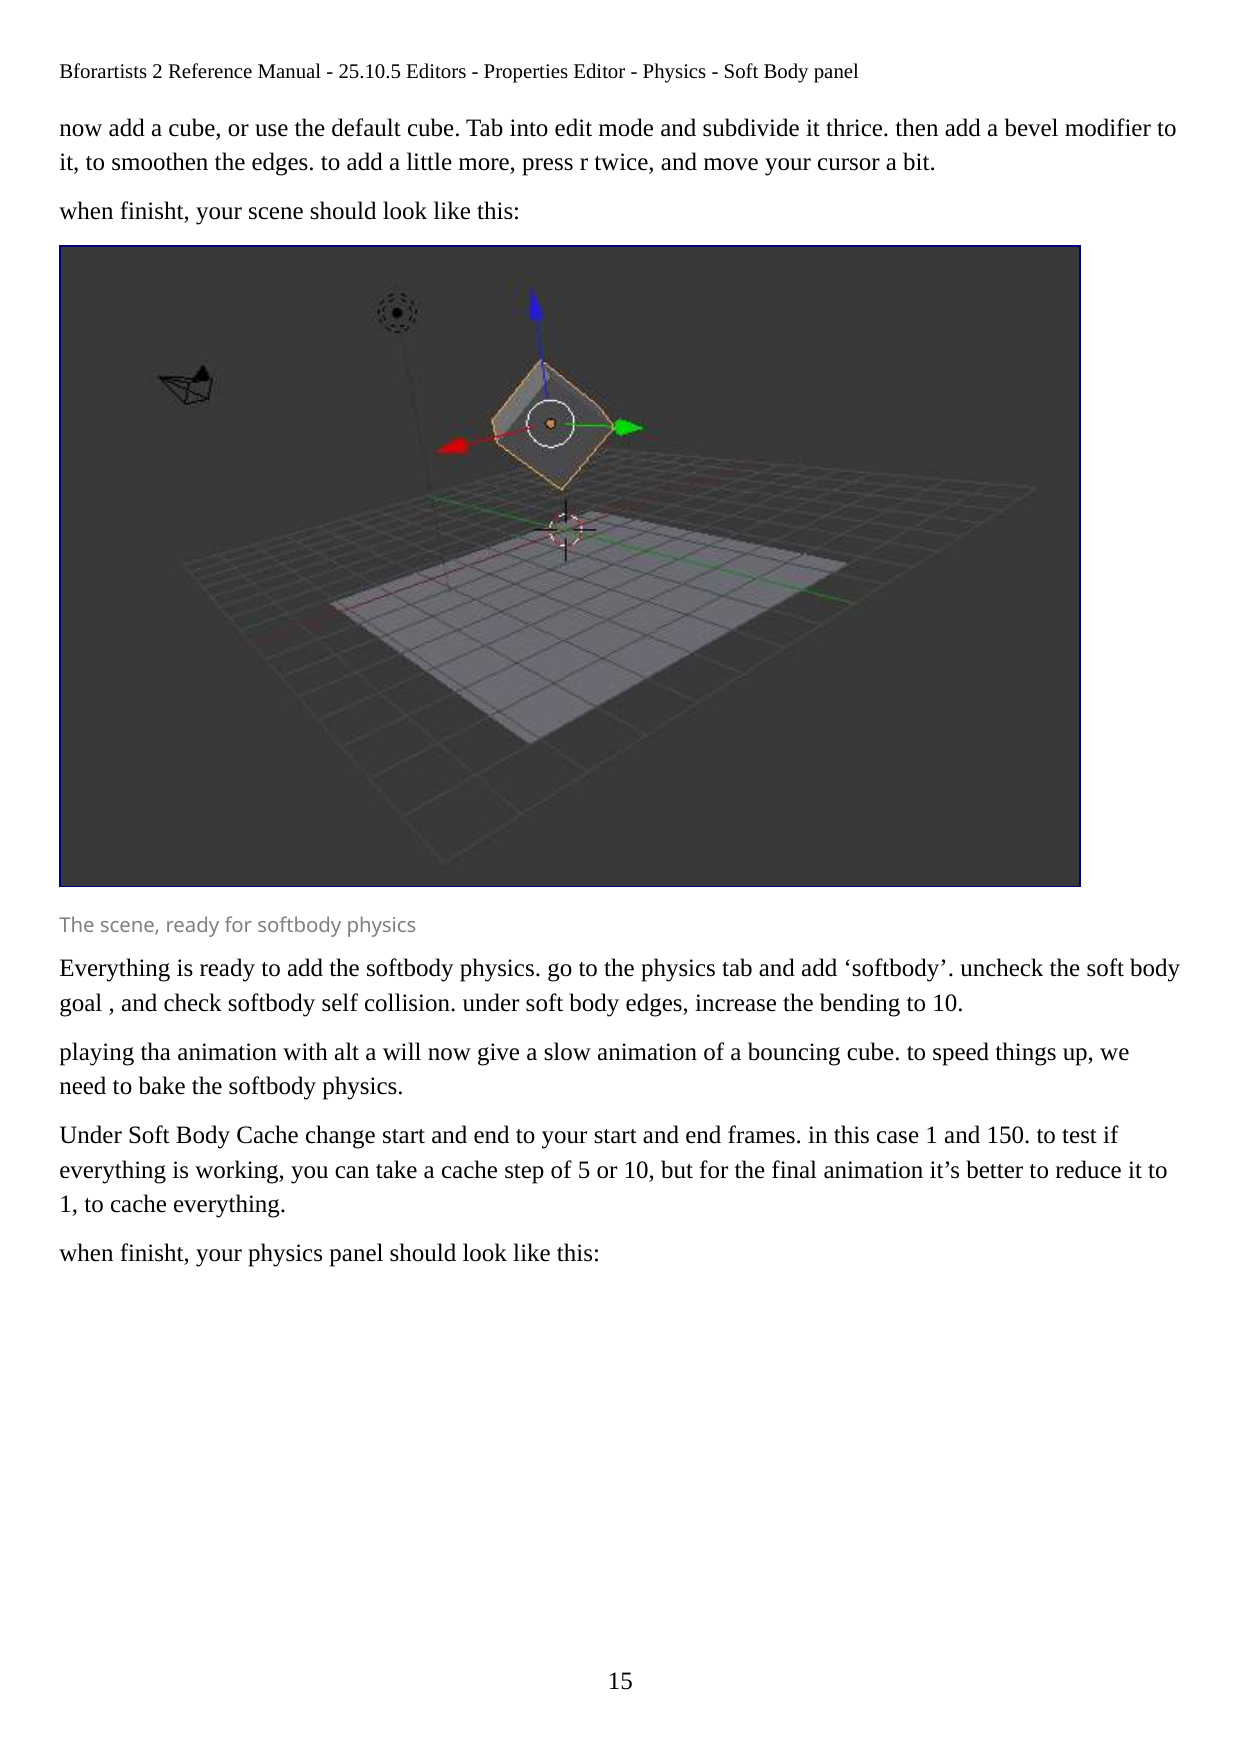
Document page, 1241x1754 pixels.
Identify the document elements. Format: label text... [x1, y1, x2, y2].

text Under Soft Body Cache change start and end to your start and end frames. in this case 1 and 150. to test if everything is working, you can take a cache step of 5 or 10, but for the final animation it’s better to reduce it to 1, to cache everything. [59, 1120, 1181, 1218]
picture [61, 247, 1079, 886]
text The scene, ready for softbody physics [59, 907, 1181, 939]
text now add a cube, or use the default cube. Tab into edit mode and subdivide it thrice. then add a bevel modifier to it, to smoothen the edges. to add a little more, press r twice, and move your cursor a bit. [59, 113, 1181, 176]
text playing tha animation with alt a will now give a slow animation of a bouncing cube. to speed things up, we need to bake the softbody physics. [59, 1037, 1181, 1100]
text Everything is ready to add the softbody physics. go to the physics tab and add ‘softbody’. uncheck the soft body goal , and check softbody self collision. under soft body edges, increase the bending to 10. [59, 953, 1181, 1017]
text when finisht, your physics panel should look like this: [59, 1238, 1181, 1267]
text when finisht, your scene should look like this: [59, 196, 1181, 225]
